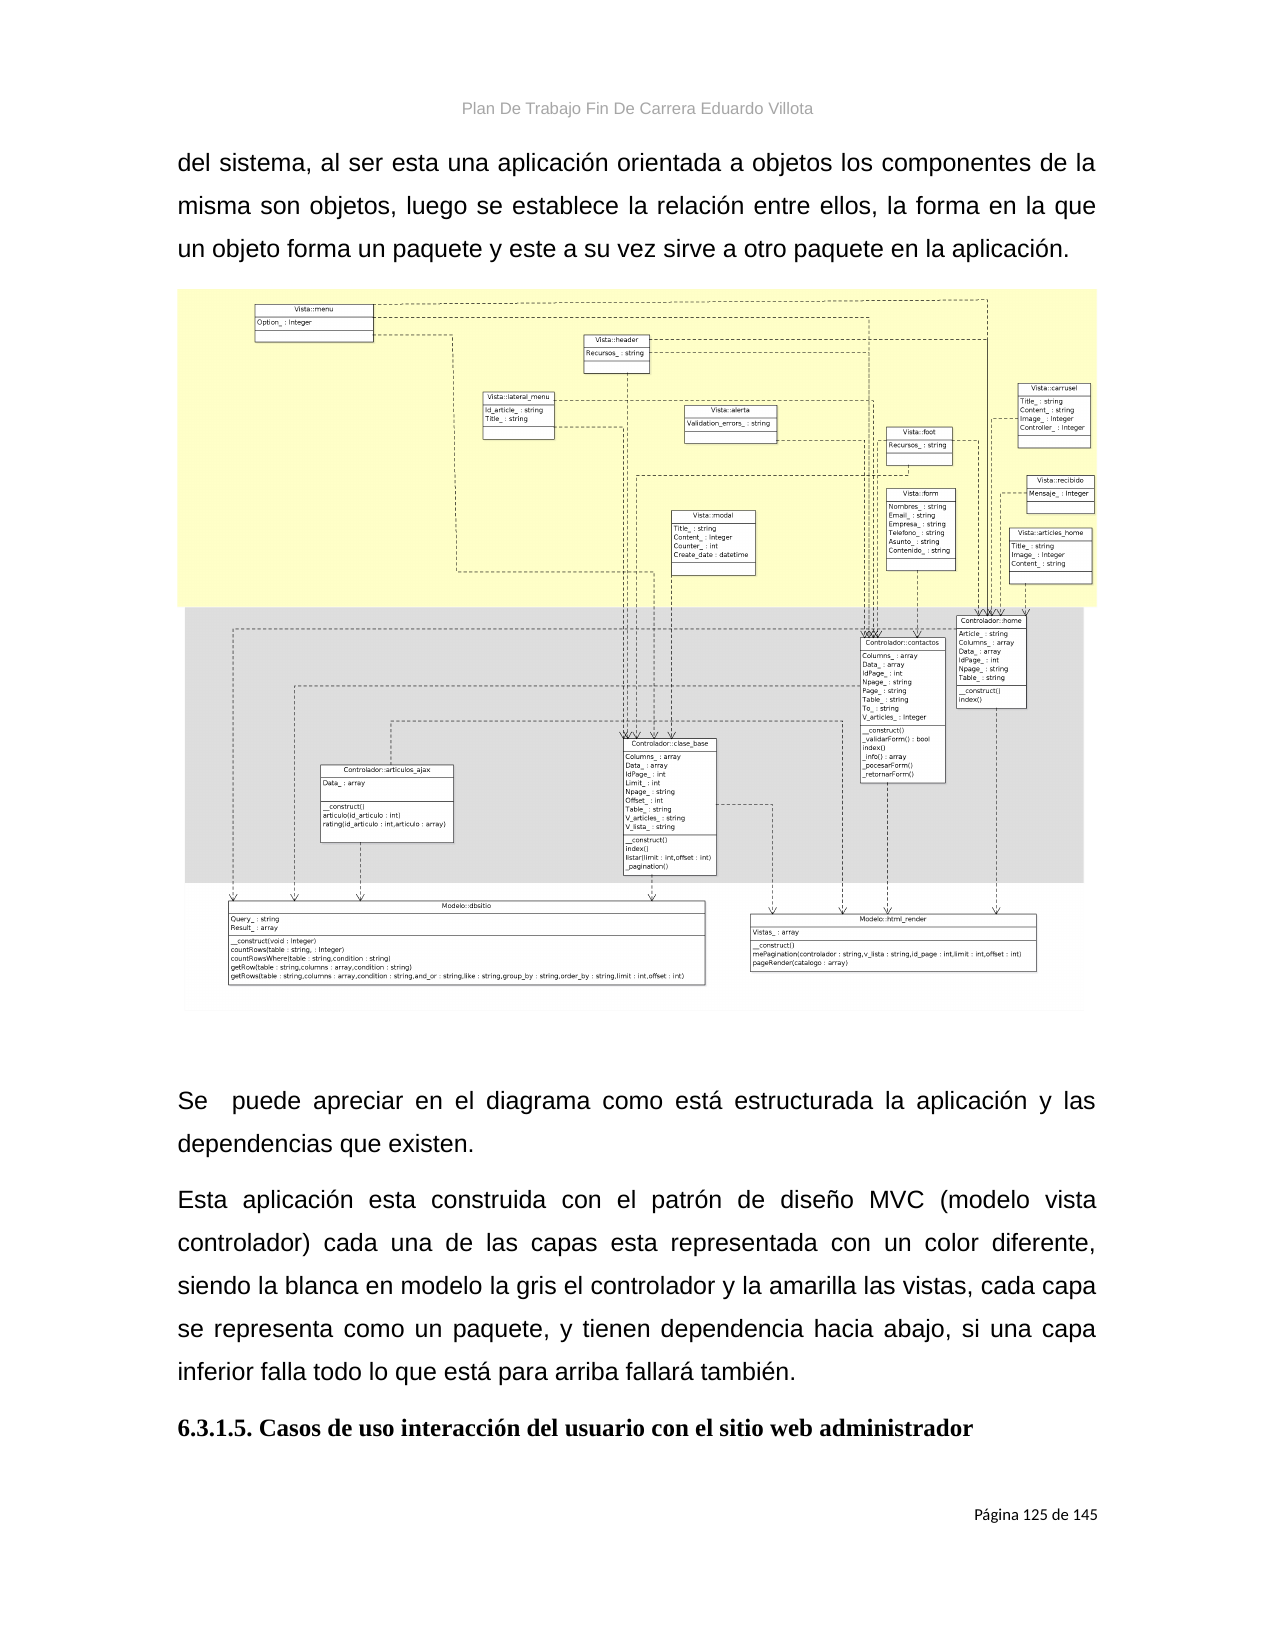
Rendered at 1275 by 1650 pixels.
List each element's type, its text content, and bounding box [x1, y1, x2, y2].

picture [177, 289, 1098, 1016]
text 6.3.1.5. Casos de uso interacción del usuario con el sitio web administrador [177, 1413, 1098, 1441]
text Se puede apreciar en el diagrama como está estructurada la aplicación y las dependencias que existen. [177, 1086, 1098, 1158]
text del sistema, al ser esta una aplicación orientada a objetos los componentes de la misma son objetos, luego se establece la relación entre ellos, la forma en la que un objeto forma un paquete y este a su vez sirve a otro paquete en la aplicación. [177, 148, 1098, 263]
text Esta aplicación esta construida con el patrón de diseño MVC (modelo vista controlador) cada una de las capas esta representada con un color diferente, siendo la blanca en modelo la gris el controlador y la amarilla las vistas, cada capa se representa como un paquete, y tienen dependencia hacia abajo, si una capa inferior falla todo lo que está para arriba fallará también. [177, 1184, 1098, 1386]
